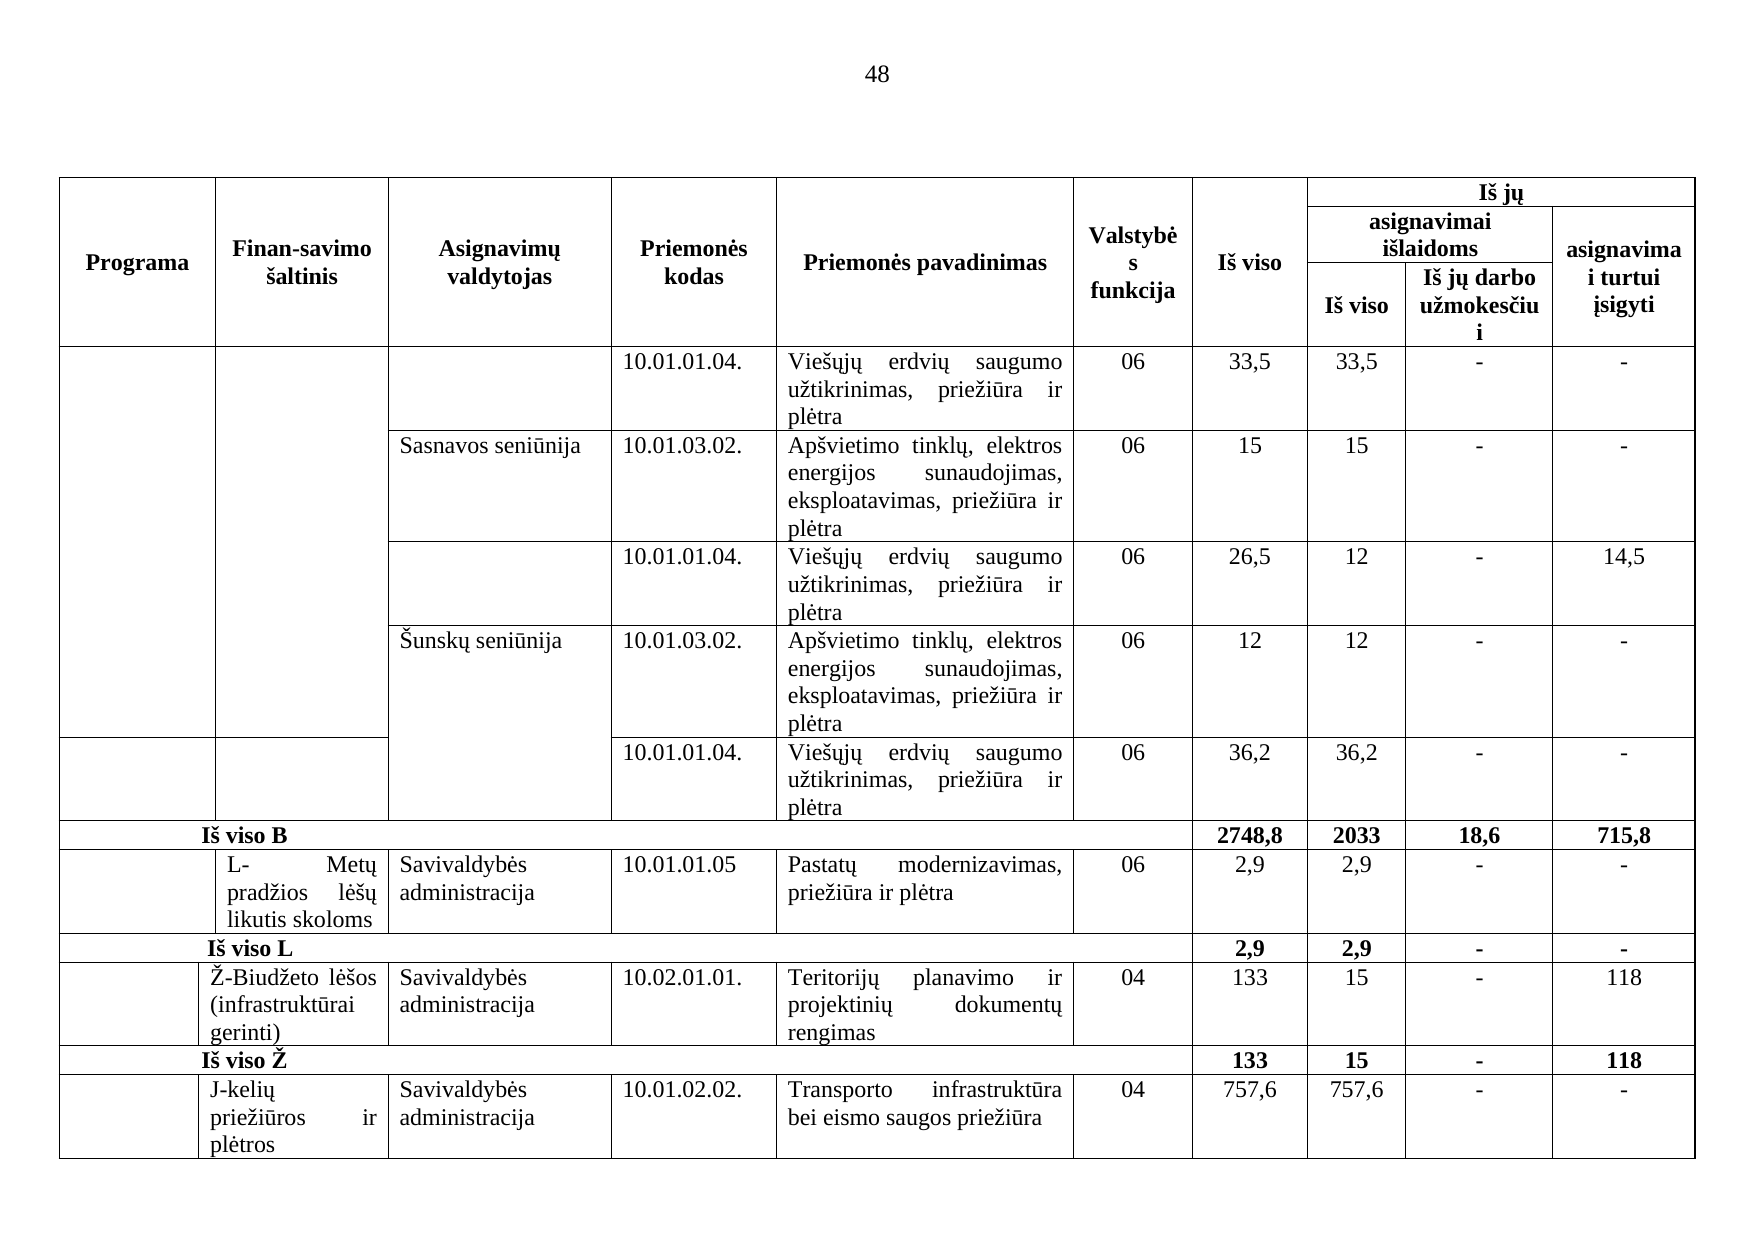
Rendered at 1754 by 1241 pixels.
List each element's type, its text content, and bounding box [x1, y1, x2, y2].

table_header Asignavimų valdytojas [389, 178, 611, 346]
table_cell 10.01.03.02. [612, 626, 776, 737]
table_cell [389, 542, 611, 625]
table_cell 15 [1308, 963, 1405, 1045]
table_cell Viešųjų erdvių saugumo užtikrinimas, priežiūra ir plėtra [777, 542, 1073, 625]
table_cell 2033 [1308, 821, 1405, 849]
table_cell 10.02.01.01. [612, 963, 776, 1045]
table_cell 10.01.01.04. [612, 738, 776, 820]
table_cell 15 [1193, 431, 1307, 541]
table_cell Transporto infrastruktūra bei eismo saugos priežiūra [777, 1075, 1073, 1158]
table_cell - [1406, 963, 1552, 1045]
table_cell - [1406, 1046, 1552, 1074]
table_cell 133 [1193, 963, 1307, 1045]
table_cell 06 [1074, 347, 1192, 430]
table_cell - [1553, 626, 1694, 737]
table_cell - [1553, 1075, 1694, 1158]
table_cell 36,2 [1308, 738, 1405, 820]
table_cell [60, 347, 215, 737]
table_cell asignavimai išlaidoms [1308, 207, 1552, 262]
table_cell - [1406, 738, 1552, 820]
table_cell 118 [1553, 963, 1694, 1045]
table_cell 10.01.01.05 [612, 850, 776, 933]
table_cell 06 [1074, 850, 1192, 933]
table_cell 06 [1074, 738, 1192, 820]
table_cell [60, 963, 198, 1045]
table_header Priemonės pavadinimas [777, 178, 1073, 346]
table_cell Viešųjų erdvių saugumo užtikrinimas, priežiūra ir plėtra [777, 347, 1073, 430]
table_cell - [1553, 738, 1694, 820]
table_cell 33,5 [1193, 347, 1307, 430]
table_cell 06 [1074, 626, 1192, 737]
table_cell 2,9 [1308, 850, 1405, 933]
table_cell Šunskų seniūnija [389, 626, 611, 820]
table_cell - [1406, 347, 1552, 430]
table_cell 06 [1074, 431, 1192, 541]
table_cell [60, 738, 215, 820]
table_cell 10.01.01.04. [612, 542, 776, 625]
table_header Finan-savimo šaltinis [216, 178, 388, 346]
table_cell 15 [1308, 431, 1405, 541]
table_cell 10.01.01.04. [612, 347, 776, 430]
table_cell - [1406, 431, 1552, 541]
table_cell 757,6 [1308, 1075, 1405, 1158]
table_cell Iš viso [1308, 263, 1405, 346]
table_cell 12 [1193, 626, 1307, 737]
table_cell Iš viso L [60, 934, 1192, 962]
table_cell [389, 347, 611, 430]
table_cell 18,6 [1406, 821, 1552, 849]
table_cell J-kelių priežiūros ir plėtros [199, 1075, 388, 1158]
table_cell - [1553, 347, 1694, 430]
table_cell - [1406, 850, 1552, 933]
table_cell L- Metų pradžios lėšų likutis skoloms [216, 850, 388, 933]
table_cell 04 [1074, 963, 1192, 1045]
table_cell - [1406, 626, 1552, 737]
table_cell 757,6 [1193, 1075, 1307, 1158]
table_cell Iš viso B [60, 821, 1192, 849]
table_cell Ž-Biudžeto lėšos (infrastruktūrai gerinti) [199, 963, 388, 1045]
table_cell 12 [1308, 542, 1405, 625]
table_cell [60, 1075, 198, 1158]
table_header Priemonės kodas [612, 178, 776, 346]
table_cell 2748,8 [1193, 821, 1307, 849]
table_cell Viešųjų erdvių saugumo užtikrinimas, priežiūra ir plėtra [777, 738, 1073, 820]
table_cell - [1406, 934, 1552, 962]
table_cell 2,9 [1308, 934, 1405, 962]
table_cell 36,2 [1193, 738, 1307, 820]
table_cell [216, 738, 388, 820]
table_cell 15 [1308, 1046, 1405, 1074]
table_cell [60, 850, 215, 933]
table_header Valstybės funkcija [1074, 178, 1192, 346]
table_cell 14,5 [1553, 542, 1694, 625]
table_cell Savivaldybės administracija [389, 1075, 611, 1158]
table_header Iš viso [1193, 178, 1307, 346]
table_cell Sasnavos seniūnija [389, 431, 611, 541]
table_cell 2,9 [1193, 934, 1307, 962]
table_cell - [1406, 542, 1552, 625]
table_cell 2,9 [1193, 850, 1307, 933]
table_cell 133 [1193, 1046, 1307, 1074]
table_cell - [1553, 850, 1694, 933]
table_cell Savivaldybės administracija [389, 850, 611, 933]
table_cell 04 [1074, 1075, 1192, 1158]
table_header Programa [60, 178, 215, 346]
table_header Iš jų [1308, 178, 1694, 206]
table_cell - [1553, 431, 1694, 541]
table_cell 715,8 [1553, 821, 1694, 849]
table_cell Iš jų darbo užmokesčiui [1406, 263, 1552, 346]
table_cell 06 [1074, 542, 1192, 625]
table_cell 10.01.03.02. [612, 431, 776, 541]
table_cell Apšvietimo tinklų, elektros energijos sunaudojimas, eksploatavimas, priežiūra ir plėtra [777, 626, 1073, 737]
table_cell Apšvietimo tinklų, elektros energijos sunaudojimas, eksploatavimas, priežiūra ir plėtra [777, 431, 1073, 541]
table_cell 118 [1553, 1046, 1694, 1074]
table_cell - [1406, 1075, 1552, 1158]
table_cell - [1553, 934, 1694, 962]
table_cell 12 [1308, 626, 1405, 737]
table_cell Iš viso Ž [60, 1046, 1192, 1074]
table_cell 26,5 [1193, 542, 1307, 625]
table_cell asignavimai turtui įsigyti [1553, 207, 1694, 346]
table_cell 33,5 [1308, 347, 1405, 430]
table_cell [216, 347, 388, 737]
table_cell 10.01.02.02. [612, 1075, 776, 1158]
table_cell Teritorijų planavimo ir projektinių dokumentų rengimas [777, 963, 1073, 1045]
table_cell Savivaldybės administracija [389, 963, 611, 1045]
table_cell Pastatų modernizavimas, priežiūra ir plėtra [777, 850, 1073, 933]
